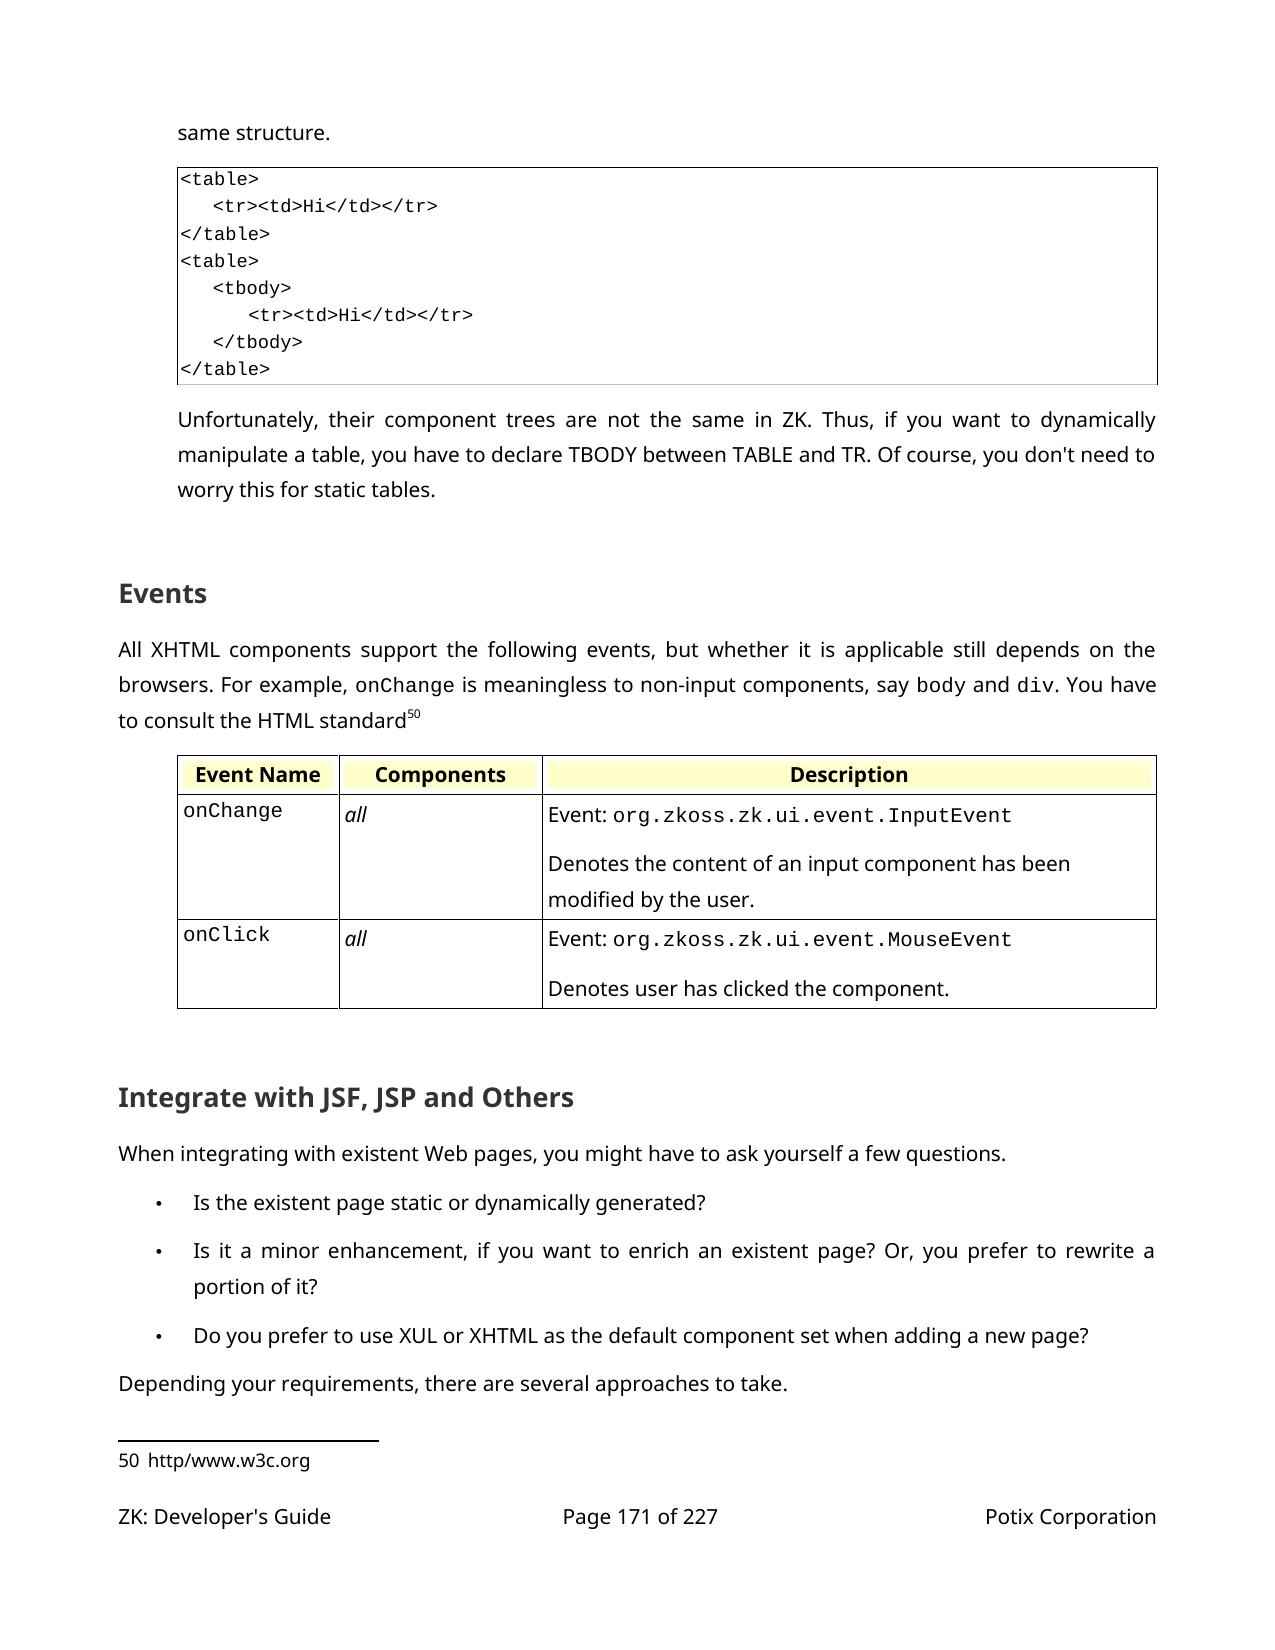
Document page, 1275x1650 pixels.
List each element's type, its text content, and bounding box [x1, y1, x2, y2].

list Is the existent page static or dynamically generated? [156, 1188, 1157, 1216]
text </table> [178, 221, 1157, 246]
subtitle Events [118, 575, 1157, 611]
text <tr><td>Hi</td></tr> [178, 303, 1157, 327]
text </tbody> [178, 330, 1157, 354]
table_cell onClick [178, 920, 338, 1008]
list Is it a minor enhancement, if you want to enrich an existent page? Or, you prefer to rewrite a portion of it? [156, 1237, 1157, 1300]
table_header Event Name [178, 756, 338, 794]
table_cell Event: org.zkoss.zk.ui.event.InputEvent Denotes the content of an input component has been modified by the user. [543, 795, 1156, 919]
text <tr><td>Hi</td></tr> [178, 194, 1157, 218]
table_cell Event: org.zkoss.zk.ui.event.MouseEvent Denotes user has clicked the component. [543, 920, 1156, 1008]
table_header Components [340, 756, 542, 794]
text <table> [178, 168, 1157, 191]
table_cell all [340, 795, 542, 919]
text All XHTML components support the following events, but whether it is applicable still depends on the browsers. For example, onChange is meaningless to non-input components, say body and div. You have to consult the HTML standard [118, 635, 1157, 734]
text Depending your requirements, there are several approaches to take. [118, 1369, 1157, 1398]
subtitle Integrate with JSF, JSP and Others [118, 1078, 1157, 1115]
text Unfortunately, their component trees are not the same in ZK. Thus, if you want to dynamically manipulate a table, you have to declare TBODY between TABLE and TR. Of course, you don't need to worry this for static tables. [177, 405, 1157, 504]
table_header Description [543, 756, 1156, 794]
table_cell all [340, 920, 542, 1008]
text <tbody> [178, 276, 1157, 300]
text same structure. [177, 118, 1157, 146]
text </table> [178, 357, 1157, 384]
text <table> [178, 248, 1157, 273]
text When integrating with existent Web pages, you might have to ask yourself a few questions. [118, 1139, 1157, 1167]
text http/www.w3c.org [118, 1447, 1157, 1473]
table_cell onChange [178, 795, 338, 919]
list Do you prefer to use XUL or XHTML as the default component set when adding a new page? [156, 1321, 1157, 1349]
